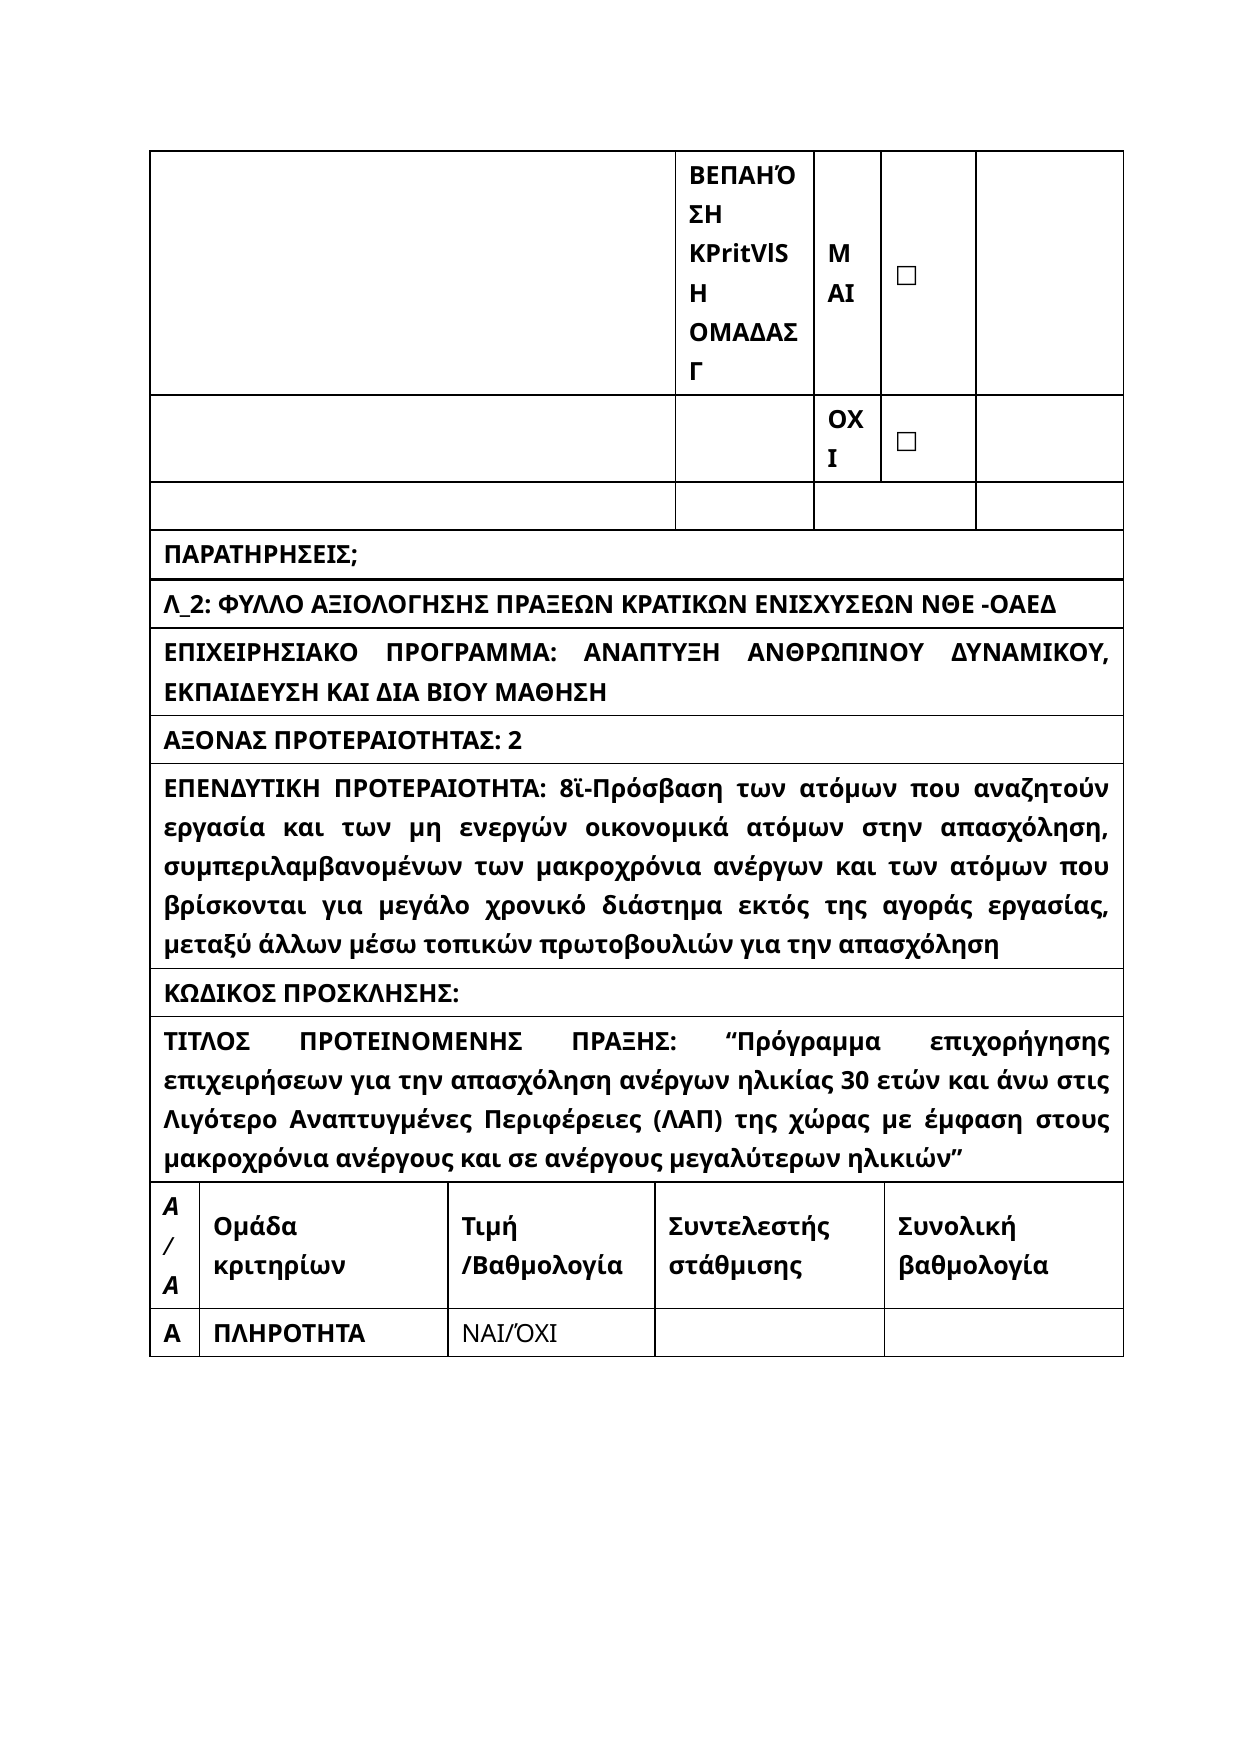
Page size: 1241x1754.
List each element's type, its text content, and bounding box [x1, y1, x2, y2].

table_cell [815, 483, 975, 529]
table_cell ΠΑΡΑΤΗΡΗΣΕΙΣ; [151, 531, 1123, 577]
table_cell Α/Α [151, 1183, 199, 1308]
table_cell [676, 483, 813, 529]
table_cell Τιμή /Βαθμολογία [449, 1183, 654, 1308]
table_cell [676, 396, 813, 481]
table_cell ΑΞΟΝΑΣ ΠΡΟΤΕΡΑΙΟΤΗΤΑΣ: 2 [151, 716, 1123, 763]
table_cell Συντελεστής στάθμισης [656, 1183, 884, 1308]
table_cell ΒΕΠΑΗΌΣΗ KPritVlSH ΟΜΑΔΑΣ Γ [676, 152, 813, 394]
table_cell ΚΩΔΙΚΟΣ ΠΡΟΣΚΛΗΣΗΣ: [151, 969, 1123, 1016]
table_cell [151, 396, 675, 481]
table_cell ΝΑΙ/ΌΧΙ [449, 1309, 654, 1356]
table_cell ΠΛΗΡΟΤΗΤΑ [200, 1309, 447, 1356]
table_cell [977, 483, 1123, 529]
table_cell [151, 483, 675, 529]
table_cell □ [882, 396, 975, 481]
table_cell ΜΑΙ [815, 152, 880, 394]
table_cell □ [882, 152, 975, 394]
table_cell [151, 152, 675, 394]
table_cell Α [151, 1309, 199, 1356]
table_cell Συνολική βαθμολογία [885, 1183, 1123, 1308]
table_cell [977, 396, 1123, 481]
table_cell ΕΠΕΝΔΥΤΙΚΗ ΠΡΟΤΕΡΑΙΟΤΗΤΑ: 8ϊ-Πρόσβαση των ατόμων που αναζητούν εργασία και των μη ενεργών οικονομικά ατόμων στην απασχόληση, συμπεριλαμβανομένων των μακροχρόνια ανέργων και των ατόμων που βρίσκονται για μεγάλο χρονικό διάστημα εκτός της αγοράς εργασίας, μεταξύ άλλων μέσω τοπικών πρωτοβουλιών για την απασχόληση [151, 764, 1123, 967]
table_cell [885, 1309, 1123, 1356]
table_cell ΤΙΤΛΟΣ ΠΡΟΤΕΙΝΟΜΕΝΗΣ ΠΡΑΞΗΣ: “Πρόγραμμα επιχορήγησης επιχειρήσεων για την απασχόληση ανέργων ηλικίας 30 ετών και άνω στις Λιγότερο Αναπτυγμένες Περιφέρειες (ΛΑΠ) της χώρας με έμφαση στους μακροχρόνια ανέργους και σε ανέργους μεγαλύτερων ηλικιών” [151, 1017, 1123, 1181]
table_cell ΟΧΙ [815, 396, 880, 481]
table_cell [656, 1309, 884, 1356]
table_cell ΕΠΙΧΕΙΡΗΣΙΑΚΟ ΠΡΟΓΡΑΜΜΑ: ΑΝΑΠΤΥΞΗ ΑΝΘΡΩΠΙΝΟΥ ΔΥΝΑΜΙΚΟΥ, ΕΚΠΑΙΔΕΥΣΗ ΚΑΙ ΔΙΑ ΒΙΟΥ ΜΑΘΗΣΗ [151, 629, 1123, 714]
table_header Λ_2: ΦΥΛΛΟ ΑΞΙΟΛΟΓΗΣΗΣ ΠΡΑΞΕΩΝ ΚΡΑΤΙΚΩΝ ΕΝΙΣΧΥΣΕΩΝ ΝΘΕ -ΟΑΕΔ [151, 581, 1123, 627]
table_cell Ομάδα κριτηρίων [200, 1183, 447, 1308]
table_cell [977, 152, 1123, 394]
